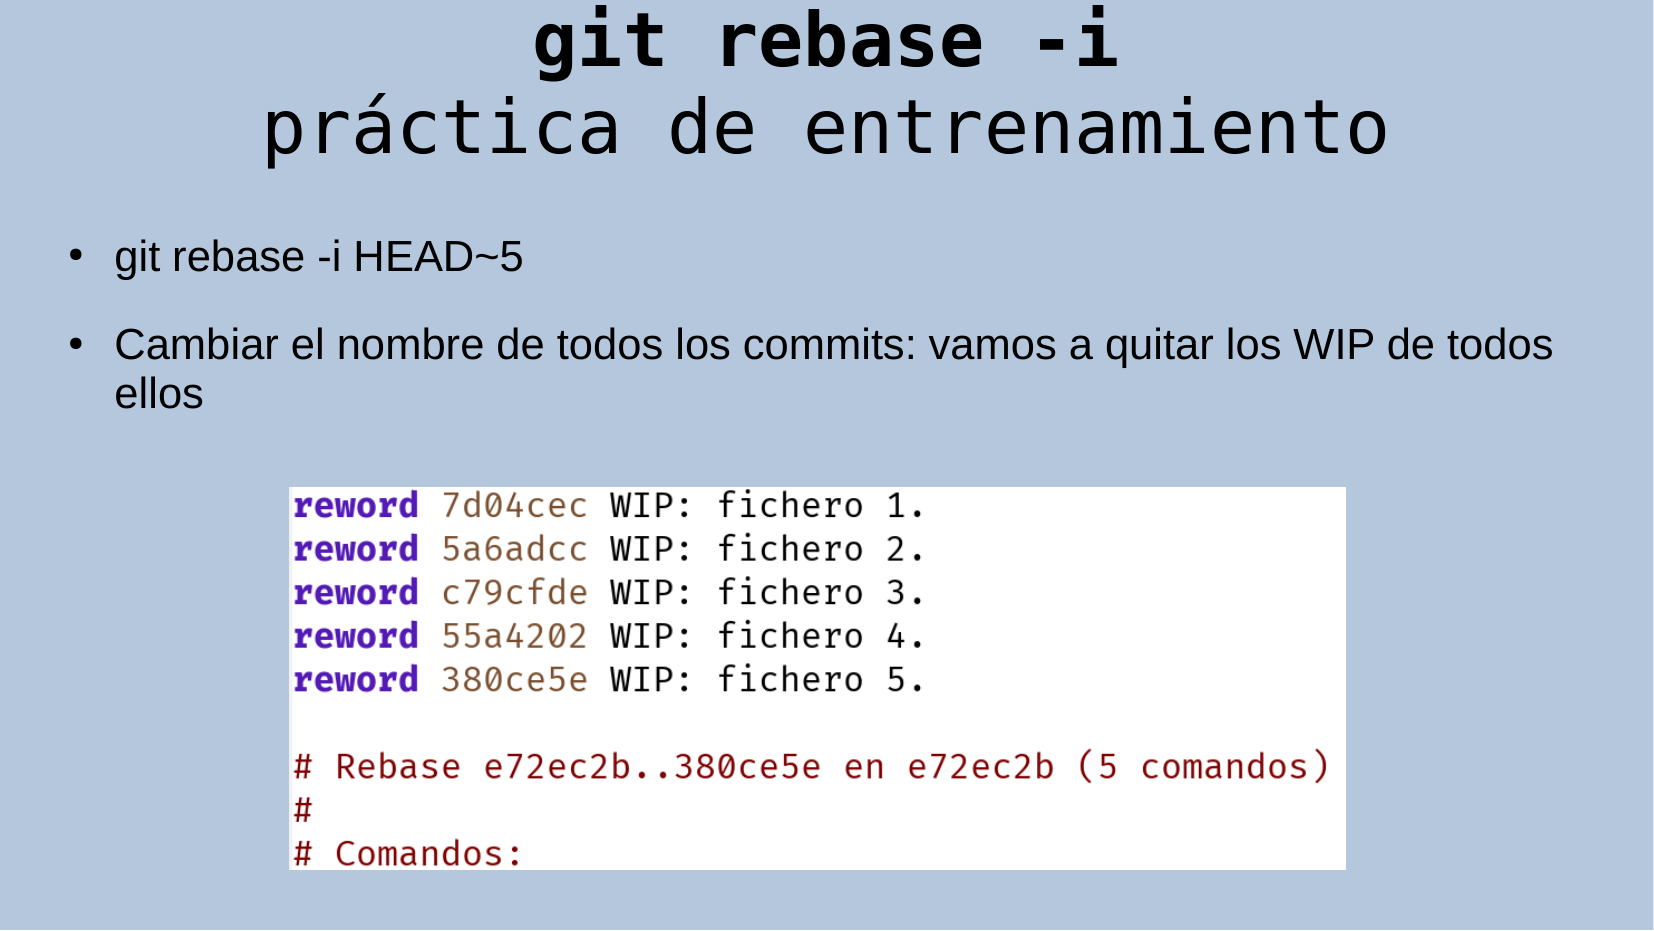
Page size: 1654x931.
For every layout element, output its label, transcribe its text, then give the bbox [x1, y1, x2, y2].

list git rebase -i HEAD~5 Cambiar el nombre de todos los commits: vamos a quitar los WIP de todos ellos [52, 231, 1613, 419]
picture [289, 487, 1346, 870]
title git rebase -i práctica de entrenamiento [82, 0, 1571, 172]
